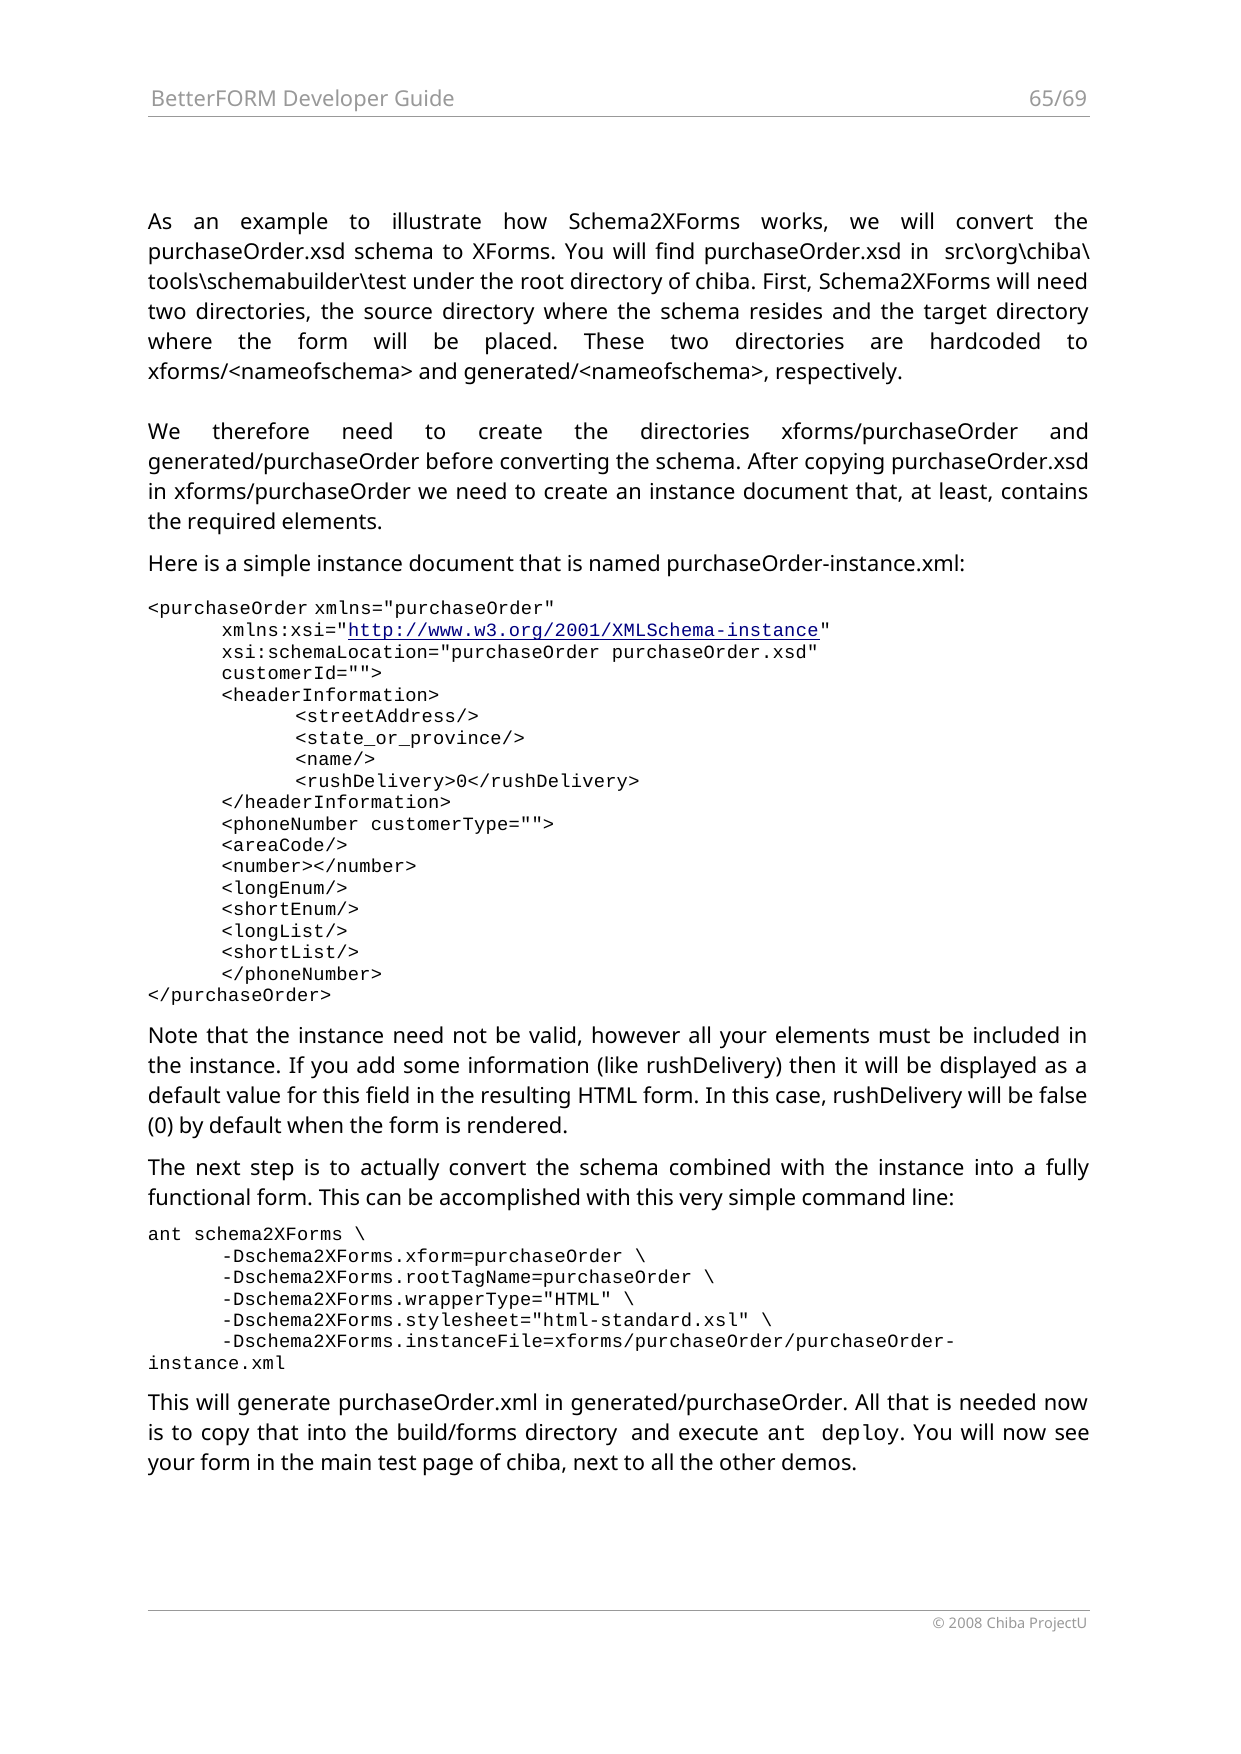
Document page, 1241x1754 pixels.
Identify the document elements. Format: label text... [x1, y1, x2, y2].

text Here is a simple instance document that is named purchaseOrder-instance.xml: [148, 548, 1090, 578]
text Note that the instance need not be valid, however all your elements must be included in the instance. If you add some information (like rushDelivery) then it will be displayed as a default value for this field in the resulting HTML form. In this case, rushDelivery will be false (0) by default when the form is rendered. [148, 1019, 1090, 1139]
text This will generate purchaseOrder.xml in generated/purchaseOrder. All that is needed now is to copy that into the build/forms directory and execute ant deploy. You will now see your form in the main test page of chiba, next to all the other demos. [148, 1387, 1090, 1477]
text <purchaseOrder xmlns="purchaseOrder" xmlns:xsi="http://www.w3.org/2001/XMLSchema-instance" xsi:schemaLocation="purchaseOrder purchaseOrder.xsd" customerId=""> <headerInformation> <streetAddress/> <state_or_province/> <name/> <rushDelivery>0</rushDelivery> </headerInformation> <phoneNumber customerType=""> <areaCode/> <number></number> <longEnum/> <shortEnum/> <longList/> <shortList/> </phoneNumber> </purchaseOrder> [148, 591, 1090, 1007]
text We therefore need to create the directories xforms/purchaseOrder and generated/purchaseOrder before converting the schema. After copying purchaseOrder.xsd in xforms/purchaseOrder we need to create an instance document that, at least, contains the required elements. [148, 416, 1090, 536]
text As an example to illustrate how Schema2XForms works, we will convert the purchaseOrder.xsd schema to XForms. You will find purchaseOrder.xsd in src\org\chiba\tools\schemabuilder\test under the root directory of chiba. First, Schema2XForms will need two directories, the source directory where the schema resides and the target directory where the form will be placed. These two directories are hardcoded to xforms/<nameofschema> and generated/<nameofschema>, respectively. [148, 206, 1090, 386]
text The next step is to actually convert the schema combined with the instance into a fully functional form. This can be accomplished with this very simple command line: [148, 1152, 1090, 1212]
text ant schema2XForms \ -Dschema2XForms.xform=purchaseOrder \ -Dschema2XForms.rootTagName=purchaseOrder \ -Dschema2XForms.wrapperType="HTML" \ -Dschema2XForms.stylesheet="html-standard.xsl" \ -Dschema2XForms.instanceFile=xforms/purchaseOrder/purchaseOrder-instance.xml [148, 1224, 1090, 1375]
